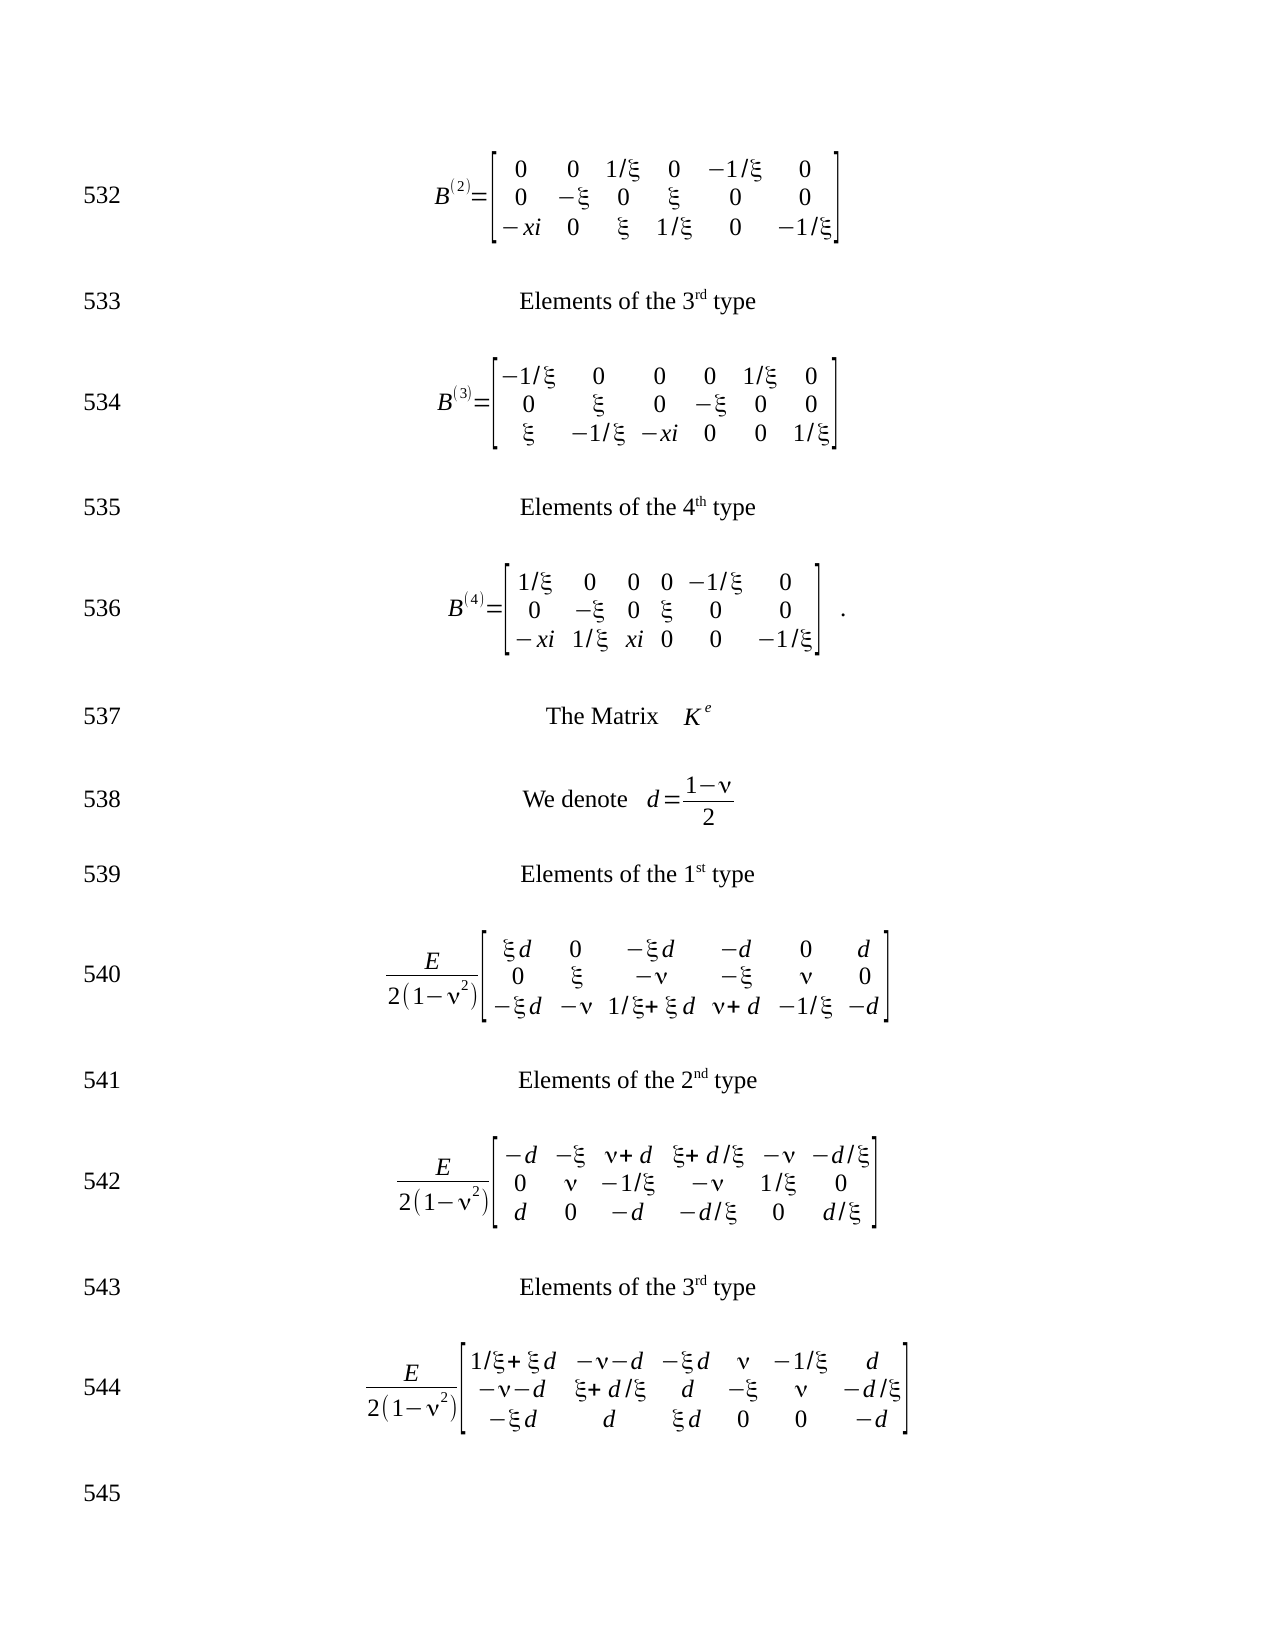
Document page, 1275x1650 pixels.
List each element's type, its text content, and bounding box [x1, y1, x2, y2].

text Elements of the 3rd type [150, 286, 1125, 315]
text Elements of the 1st type [150, 859, 1125, 888]
text Elements of the 3rd type [150, 1272, 1125, 1300]
text We denote [150, 771, 1125, 830]
text The Matrix [150, 699, 1125, 730]
text Elements of the 2nd type [150, 1065, 1125, 1094]
text Elements of the 4th type [150, 492, 1125, 521]
text . [150, 562, 1125, 657]
